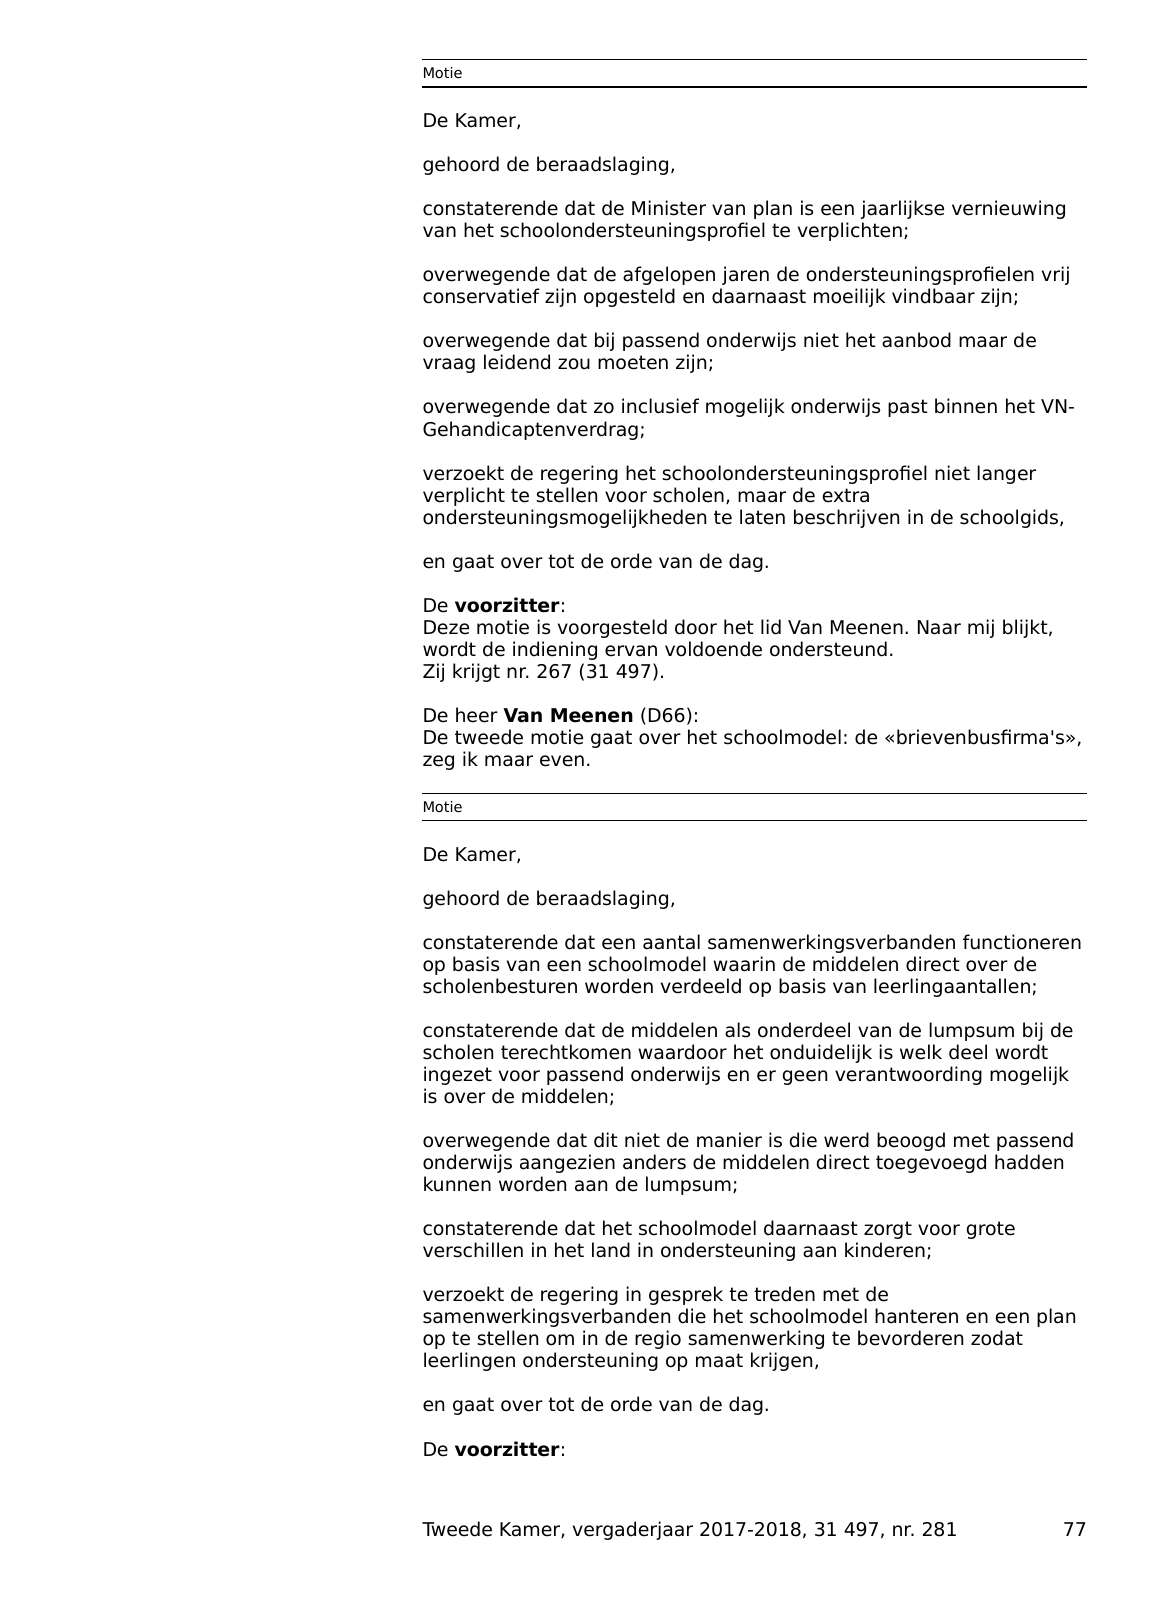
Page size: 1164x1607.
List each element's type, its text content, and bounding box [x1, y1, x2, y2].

text constaterende dat de middelen als onderdeel van de lumpsum bij de scholen terechtkomen waardoor het onduidelijk is welk deel wordt ingezet voor passend onderwijs en er geen verantwoording mogelijk is over de middelen; [422, 1020, 1087, 1108]
table_header Motie [422, 60, 1087, 86]
text verzoekt de regering het schoolondersteuningsprofiel niet langer verplicht te stellen voor scholen, maar de extra ondersteuningsmogelijkheden te laten beschrijven in de schoolgids, [422, 463, 1087, 528]
table_header Motie [422, 794, 1087, 820]
text Deze motie is voorgesteld door het lid Van Meenen. Naar mij blijkt, wordt de indiening ervan voldoende ondersteund. [422, 617, 1087, 661]
text De Kamer, [422, 843, 1087, 865]
text De tweede motie gaat over het schoolmodel: de «brievenbusfirma's», zeg ik maar even. [422, 727, 1087, 771]
text constaterende dat het schoolmodel daarnaast zorgt voor grote verschillen in het land in ondersteuning aan kinderen; [422, 1218, 1087, 1262]
text en gaat over tot de orde van de dag. [422, 551, 1087, 573]
text De voorzitter: [422, 1438, 1087, 1461]
text overwegende dat dit niet de manier is die werd beoogd met passend onderwijs aangezien anders de middelen direct toegevoegd hadden kunnen worden aan de lumpsum; [422, 1130, 1087, 1196]
text De Kamer, [422, 110, 1087, 132]
text gehoord de beraadslaging, [422, 888, 1087, 909]
text De voorzitter: [422, 595, 1087, 617]
text gehoord de beraadslaging, [422, 154, 1087, 176]
text Zij krijgt nr. 267 (31 497). [422, 661, 1087, 683]
text en gaat over tot de orde van de dag. [422, 1394, 1087, 1416]
text verzoekt de regering in gesprek te treden met de samenwerkingsverbanden die het schoolmodel hanteren en een plan op te stellen om in de regio samenwerking te bevorderen zodat leerlingen ondersteuning op maat krijgen, [422, 1284, 1087, 1372]
text constaterende dat de Minister van plan is een jaarlijkse vernieuwing van het schoolondersteuningsprofiel te verplichten; [422, 198, 1087, 242]
text overwegende dat bij passend onderwijs niet het aanbod maar de vraag leidend zou moeten zijn; [422, 330, 1087, 374]
text overwegende dat de afgelopen jaren de ondersteuningsprofielen vrij conservatief zijn opgesteld en daarnaast moeilijk vindbaar zijn; [422, 264, 1087, 308]
text overwegende dat zo inclusief mogelijk onderwijs past binnen het VN-Gehandicaptenverdrag; [422, 396, 1087, 440]
text constaterende dat een aantal samenwerkingsverbanden functioneren op basis van een schoolmodel waarin de middelen direct over de scholenbesturen worden verdeeld op basis van leerlingaantallen; [422, 932, 1087, 998]
text De heer Van Meenen (D66): [422, 705, 1087, 727]
